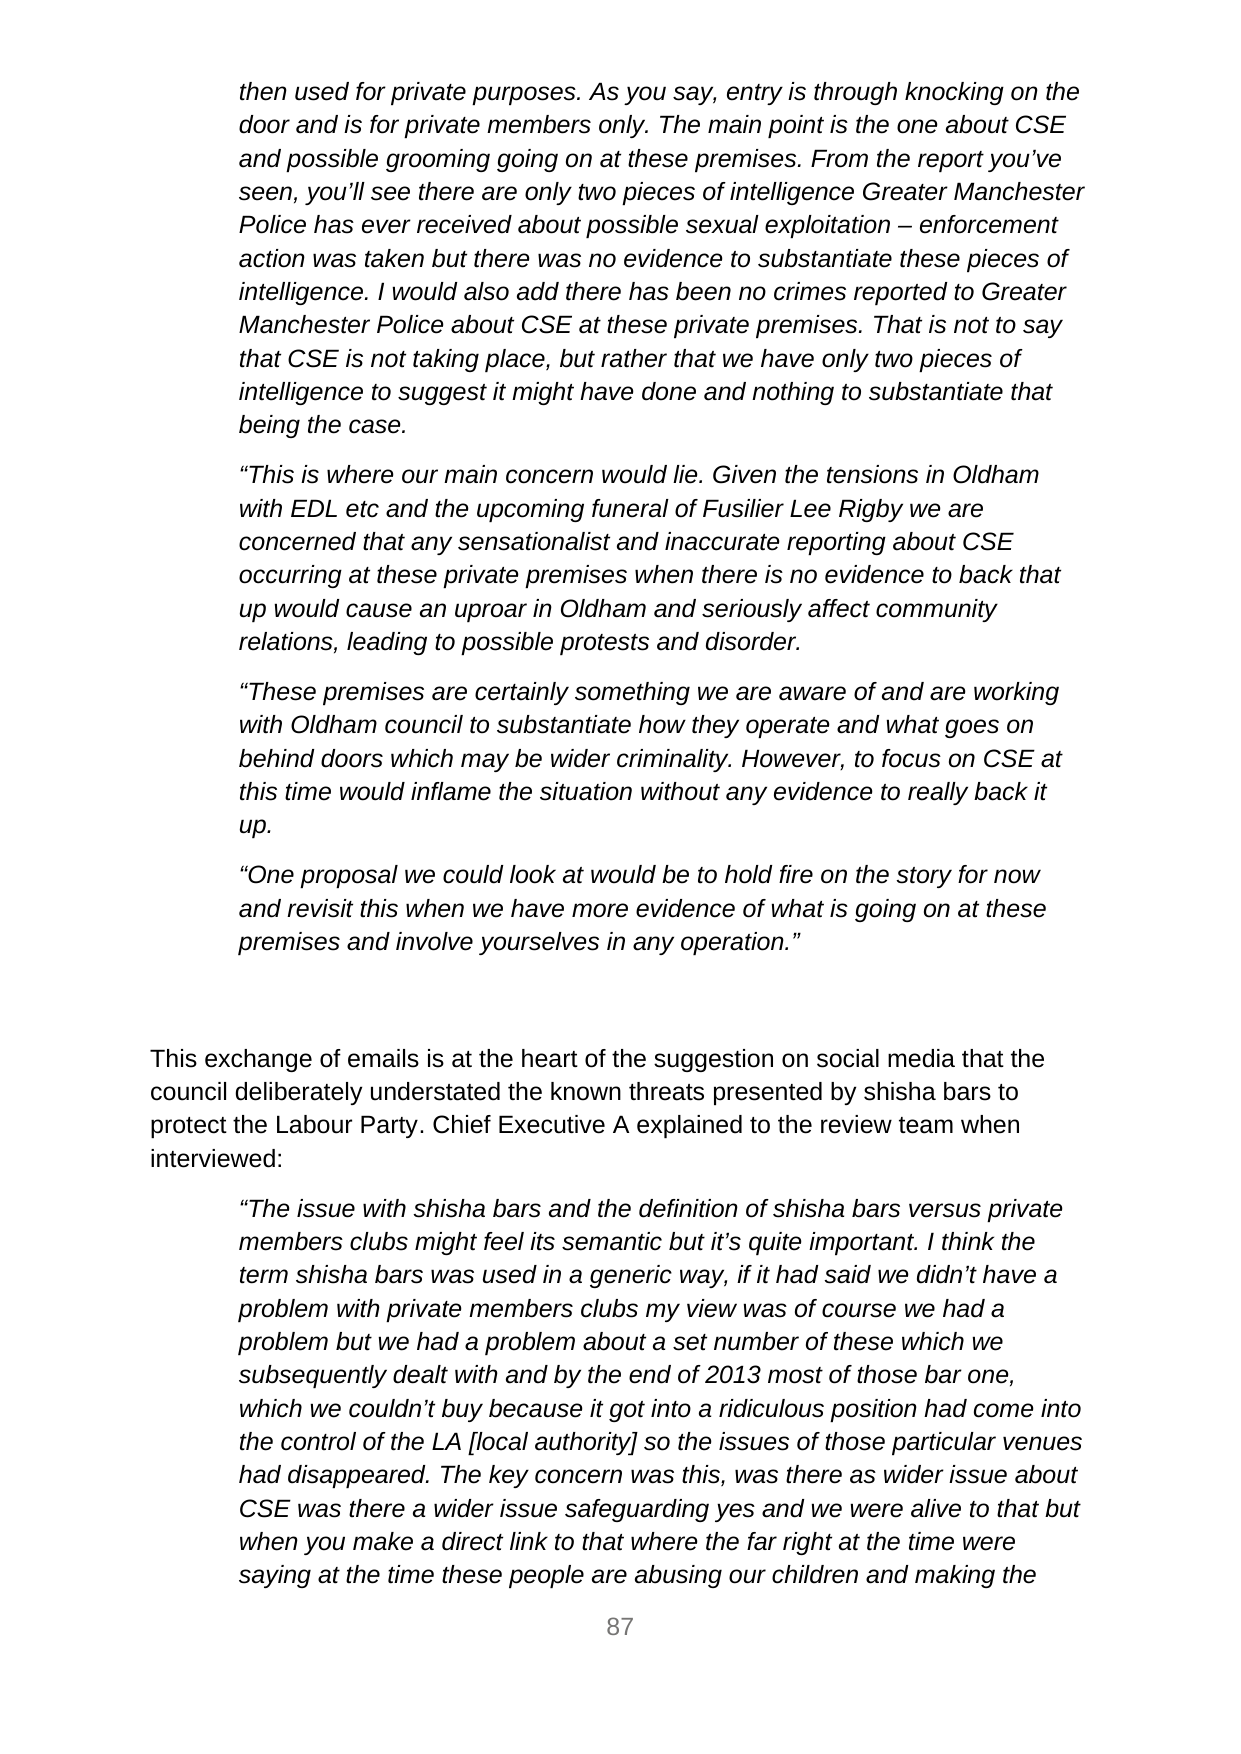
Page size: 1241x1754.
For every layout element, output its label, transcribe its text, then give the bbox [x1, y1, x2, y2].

text “The issue with shisha bars and the definition of shisha bars versus private members clubs might feel its semantic but it’s quite important. I think the term shisha bars was used in a generic way, if it had said we didn’t have a problem with private members clubs my view was of course we had a problem but we had a problem about a set number of these which we subsequently dealt with and by the end of 2013 most of those bar one, which we couldn’t buy because it got into a ridiculous position had come into the control of the LA [local authority] so the issues of those particular venues had disappeared. The key concern was this, was there as wider issue about CSE was there a wider issue safeguarding yes and we were alive to that but when you make a direct link to that where the far right at the time were saying at the time these people are abusing our children and making the [239, 1191, 1090, 1591]
text “These premises are certainly something we are aware of and are working with Oldham council to substantiate how they operate and what goes on behind doors which may be wider criminality. However, to focus on CSE at this time would inflame the situation without any evidence to really back it up. [239, 674, 1090, 841]
text then used for private purposes. As you say, entry is through knocking on the door and is for private members only. The main point is the one about CSE and possible grooming going on at these premises. From the report you’ve seen, you’ll see there are only two pieces of intelligence Greater Manchester Police has ever received about possible sexual exploitation – enforcement action was taken but there was no evidence to substantiate these pieces of intelligence. I would also add there has been no crimes reported to Greater Manchester Police about CSE at these private premises. That is not to say that CSE is not taking place, but rather that we have only two pieces of intelligence to suggest it might have done and nothing to substantiate that being the case. [239, 74, 1090, 441]
text “This is where our main concern would lie. Given the tensions in Oldham with EDL etc and the upcoming funeral of Fusilier Lee Rigby we are concerned that any sensationalist and inaccurate reporting about CSE occurring at these private premises when there is no evidence to back that up would cause an uproar in Oldham and seriously affect community relations, leading to possible protests and disorder. [239, 457, 1090, 657]
text This exchange of emails is at the heart of the suggestion on social media that the council deliberately understated the known threats presented by shisha bars to protect the Labour Party. Chief Executive A explained to the review team when interviewed: [150, 1041, 1090, 1174]
text “One proposal we could look at would be to hold fire on the story for now and revisit this when we have more evidence of what is going on at these premises and involve yourselves in any operation.” [239, 857, 1090, 957]
